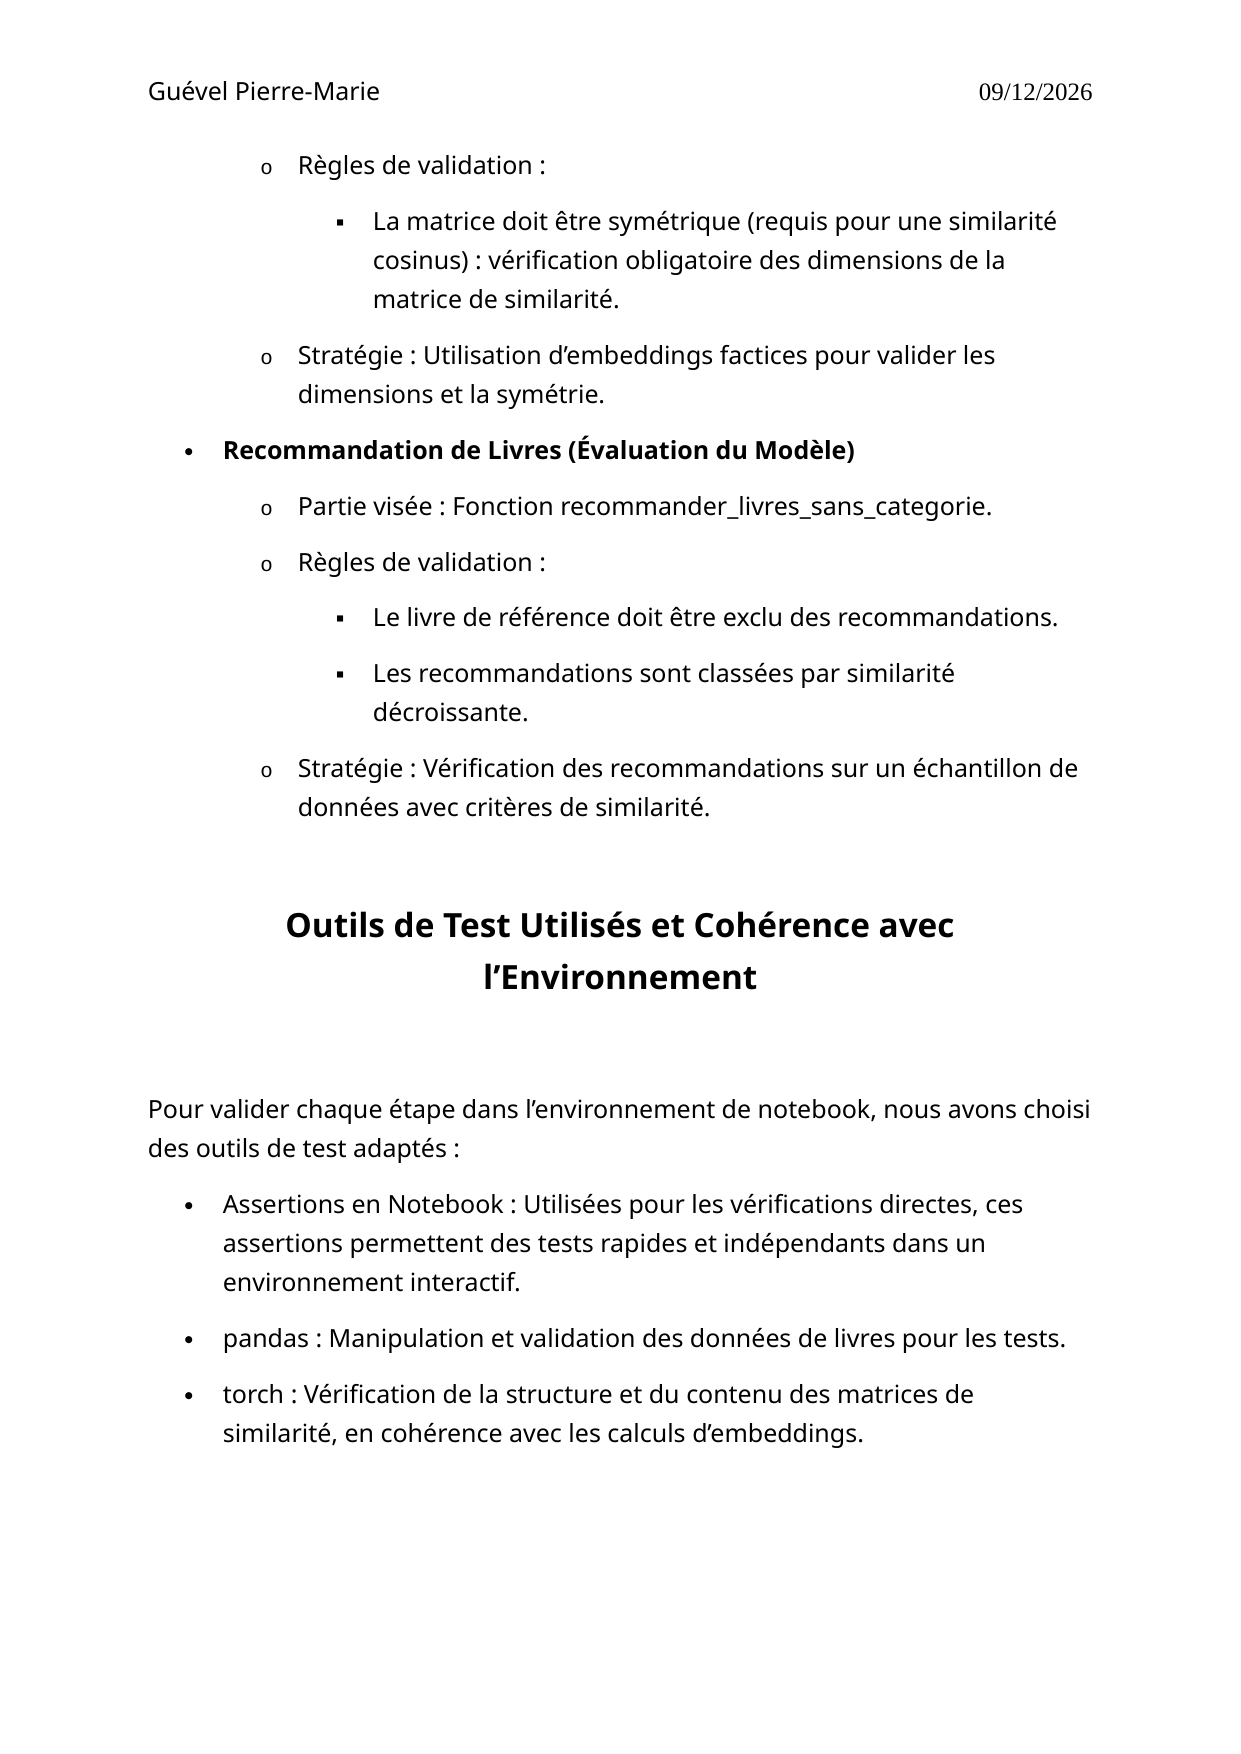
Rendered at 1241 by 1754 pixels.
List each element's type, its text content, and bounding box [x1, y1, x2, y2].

list Stratégie : Vérification des recommandations sur un échantillon de données avec critères de similarité. [260, 751, 1093, 824]
list torch : Vérification de la structure et du contenu des matrices de similarité, en cohérence avec les calculs d’embeddings. [185, 1377, 1093, 1450]
list Règles de validation : [260, 148, 1093, 182]
list Les recommandations sont classées par similarité décroissante. [335, 656, 1093, 729]
list Stratégie : Utilisation d’embeddings factices pour valider les dimensions et la symétrie. [260, 338, 1093, 411]
text Outils de Test Utilisés et Cohérence avec l’Environnement [148, 902, 1093, 999]
list Le livre de référence doit être exclu des recommandations. [335, 600, 1093, 634]
list La matrice doit être symétrique (requis pour une similarité cosinus) : vérification obligatoire des dimensions de la matrice de similarité. [335, 203, 1093, 316]
list Règles de validation : [260, 544, 1093, 578]
list pandas : Manipulation et validation des données de livres pour les tests. [185, 1321, 1093, 1355]
list Assertions en Notebook : Utilisées pour les vérifications directes, ces assertions permettent des tests rapides et indépendants dans un environnement interactif. [185, 1187, 1093, 1299]
text Pour valider chaque étape dans l’environnement de notebook, nous avons choisi des outils de test adaptés : [148, 1092, 1093, 1165]
list Recommandation de Livres (Évaluation du Modèle) [185, 433, 1093, 467]
list Partie visée : Fonction recommander_livres_sans_categorie. [260, 488, 1093, 522]
